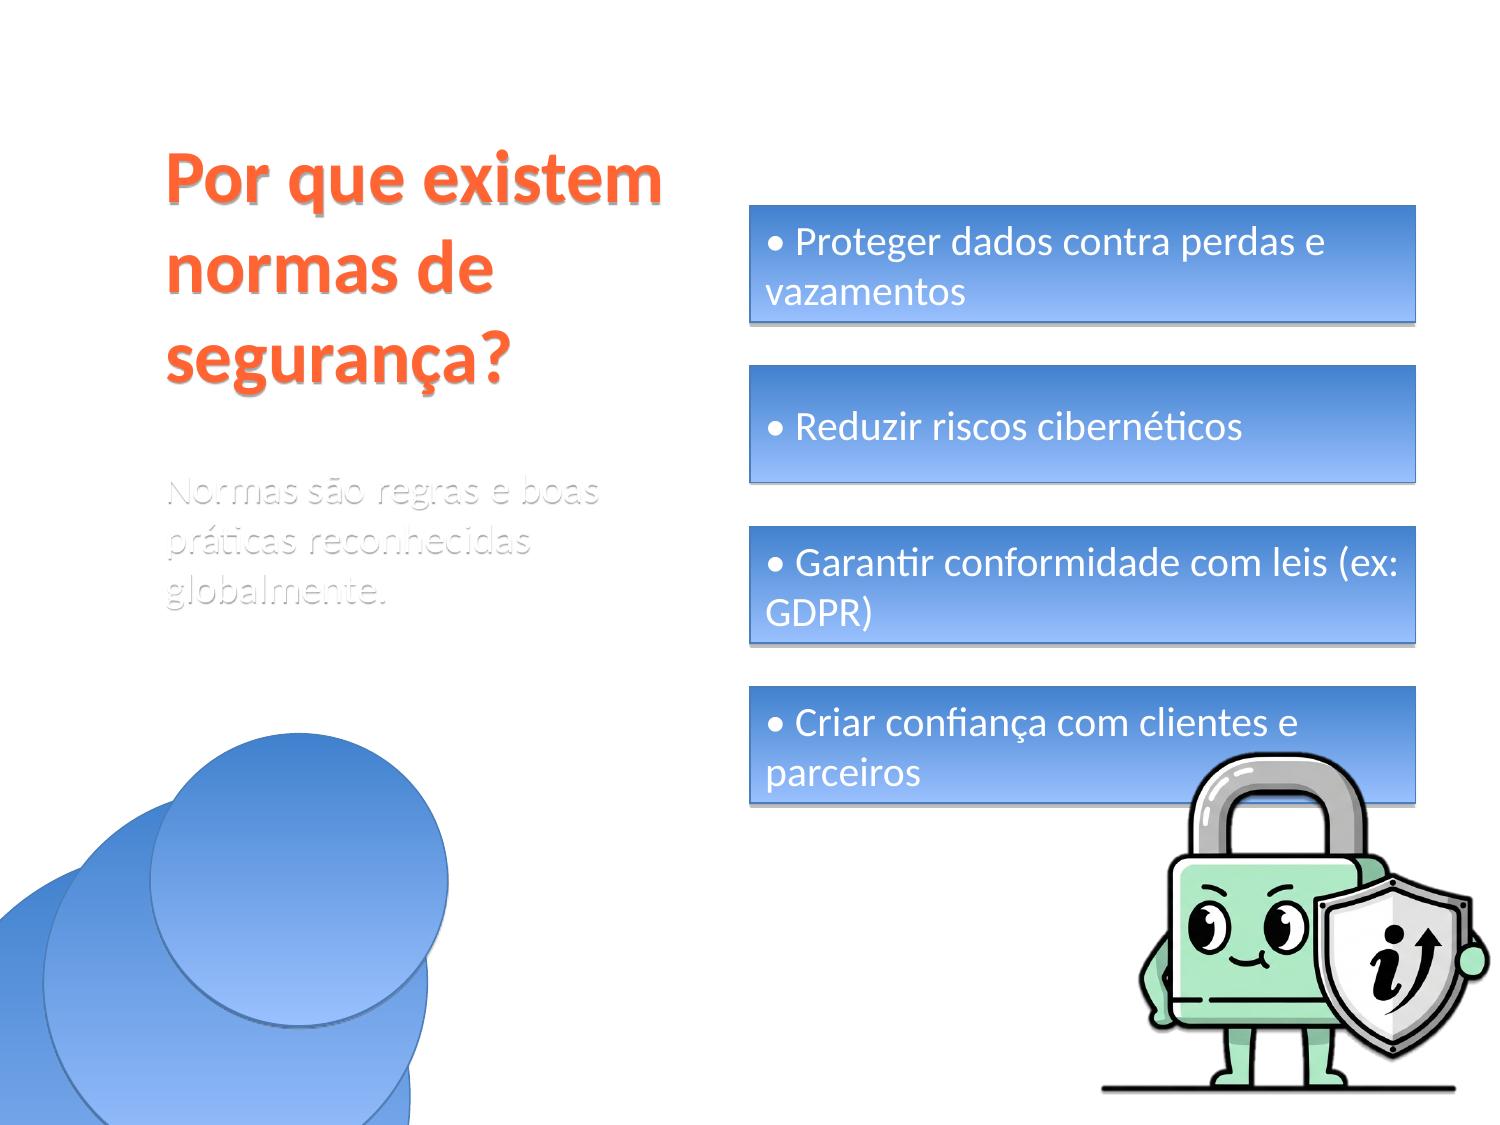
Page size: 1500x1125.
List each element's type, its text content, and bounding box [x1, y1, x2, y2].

text_box Por que existem normas de segurança? [150, 75, 816, 409]
text_box [0, 733, 448, 1125]
text_box • Garantir conformidade com leis (ex: GDPR) [750, 527, 1415, 643]
text_box • Criar confiança com clientes e parceiros [750, 687, 833, 803]
text_box • Proteger dados contra perdas e vazamentos [816, 206, 1415, 322]
text_box • Reduzir riscos cibernéticos [750, 366, 1415, 482]
text_box Normas são regras e boas práticas reconhecidas globalmente. [150, 408, 709, 671]
picture [833, 670, 1500, 1125]
